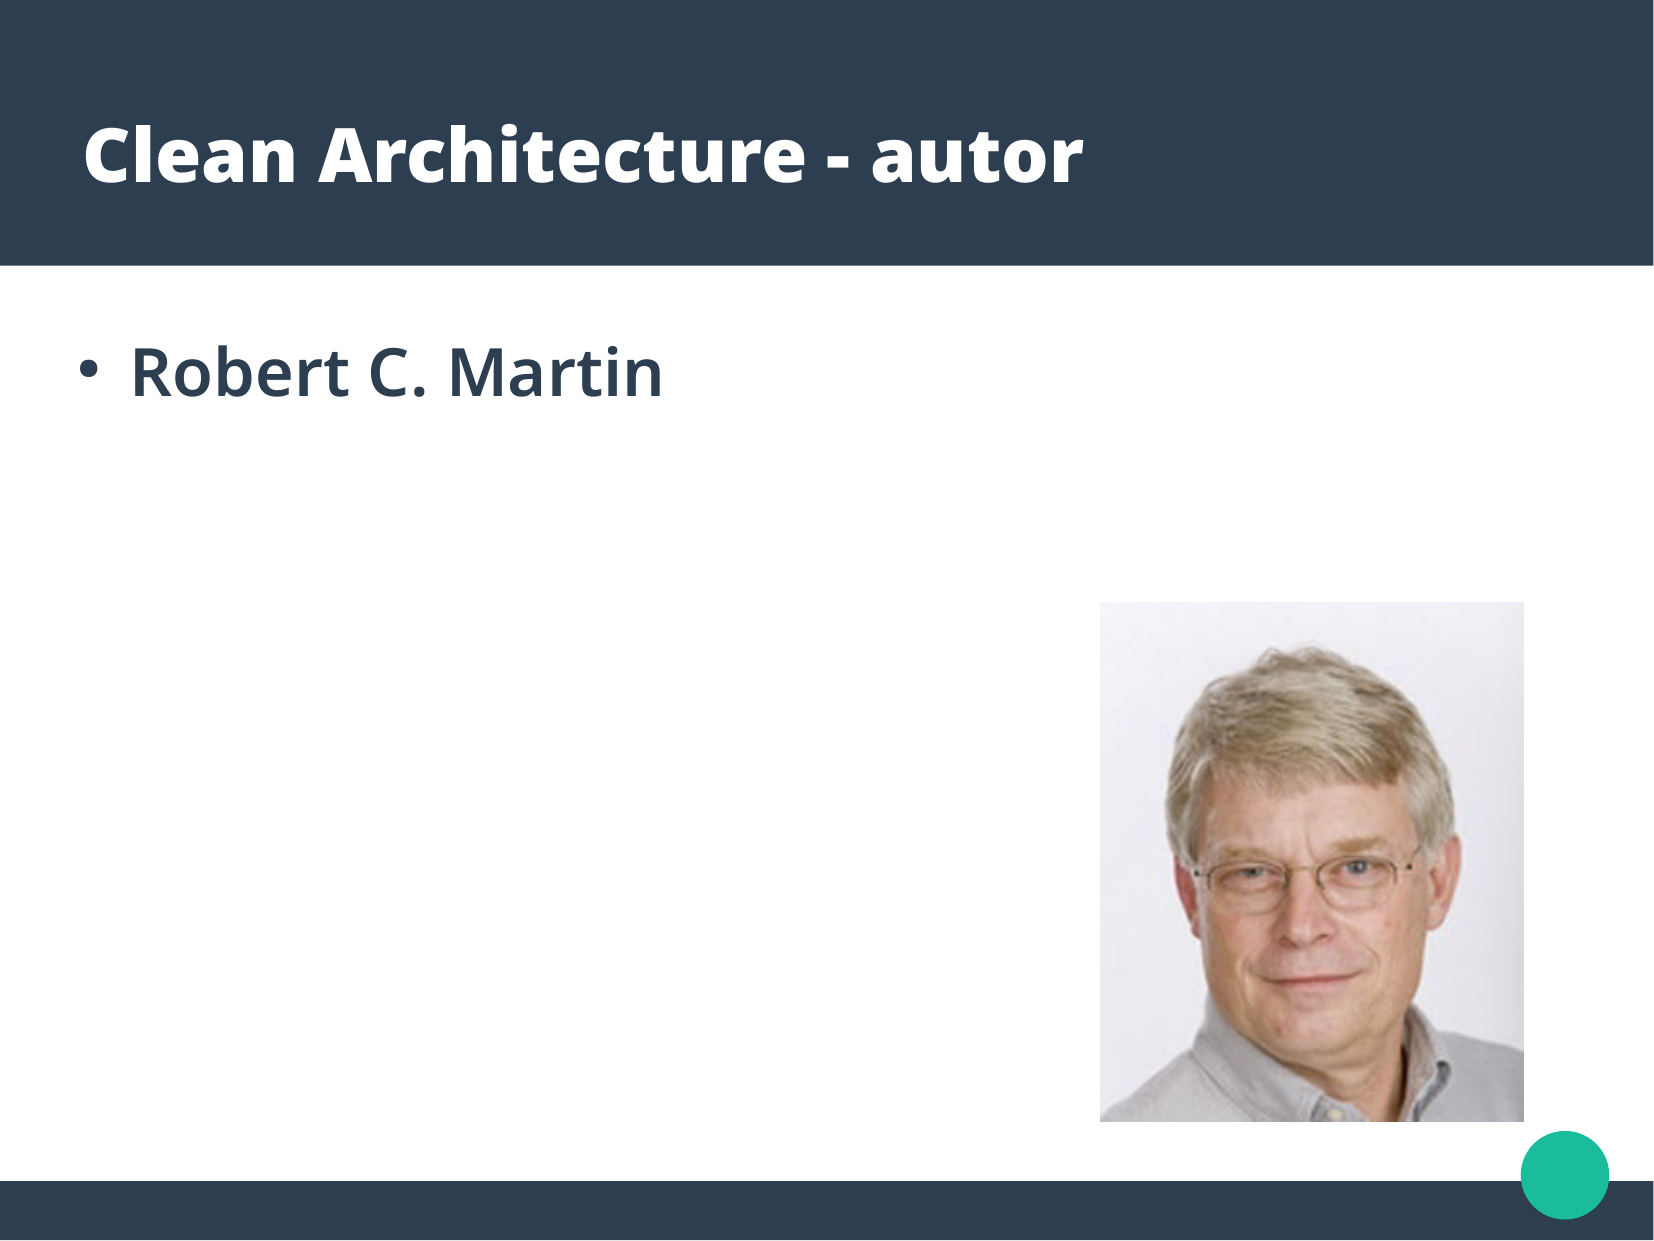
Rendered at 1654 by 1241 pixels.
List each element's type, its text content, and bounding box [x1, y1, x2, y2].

list Robert C. Martin [59, 324, 1595, 1152]
title Clean Architecture - autor [82, 49, 1571, 257]
picture [1100, 602, 1524, 1123]
